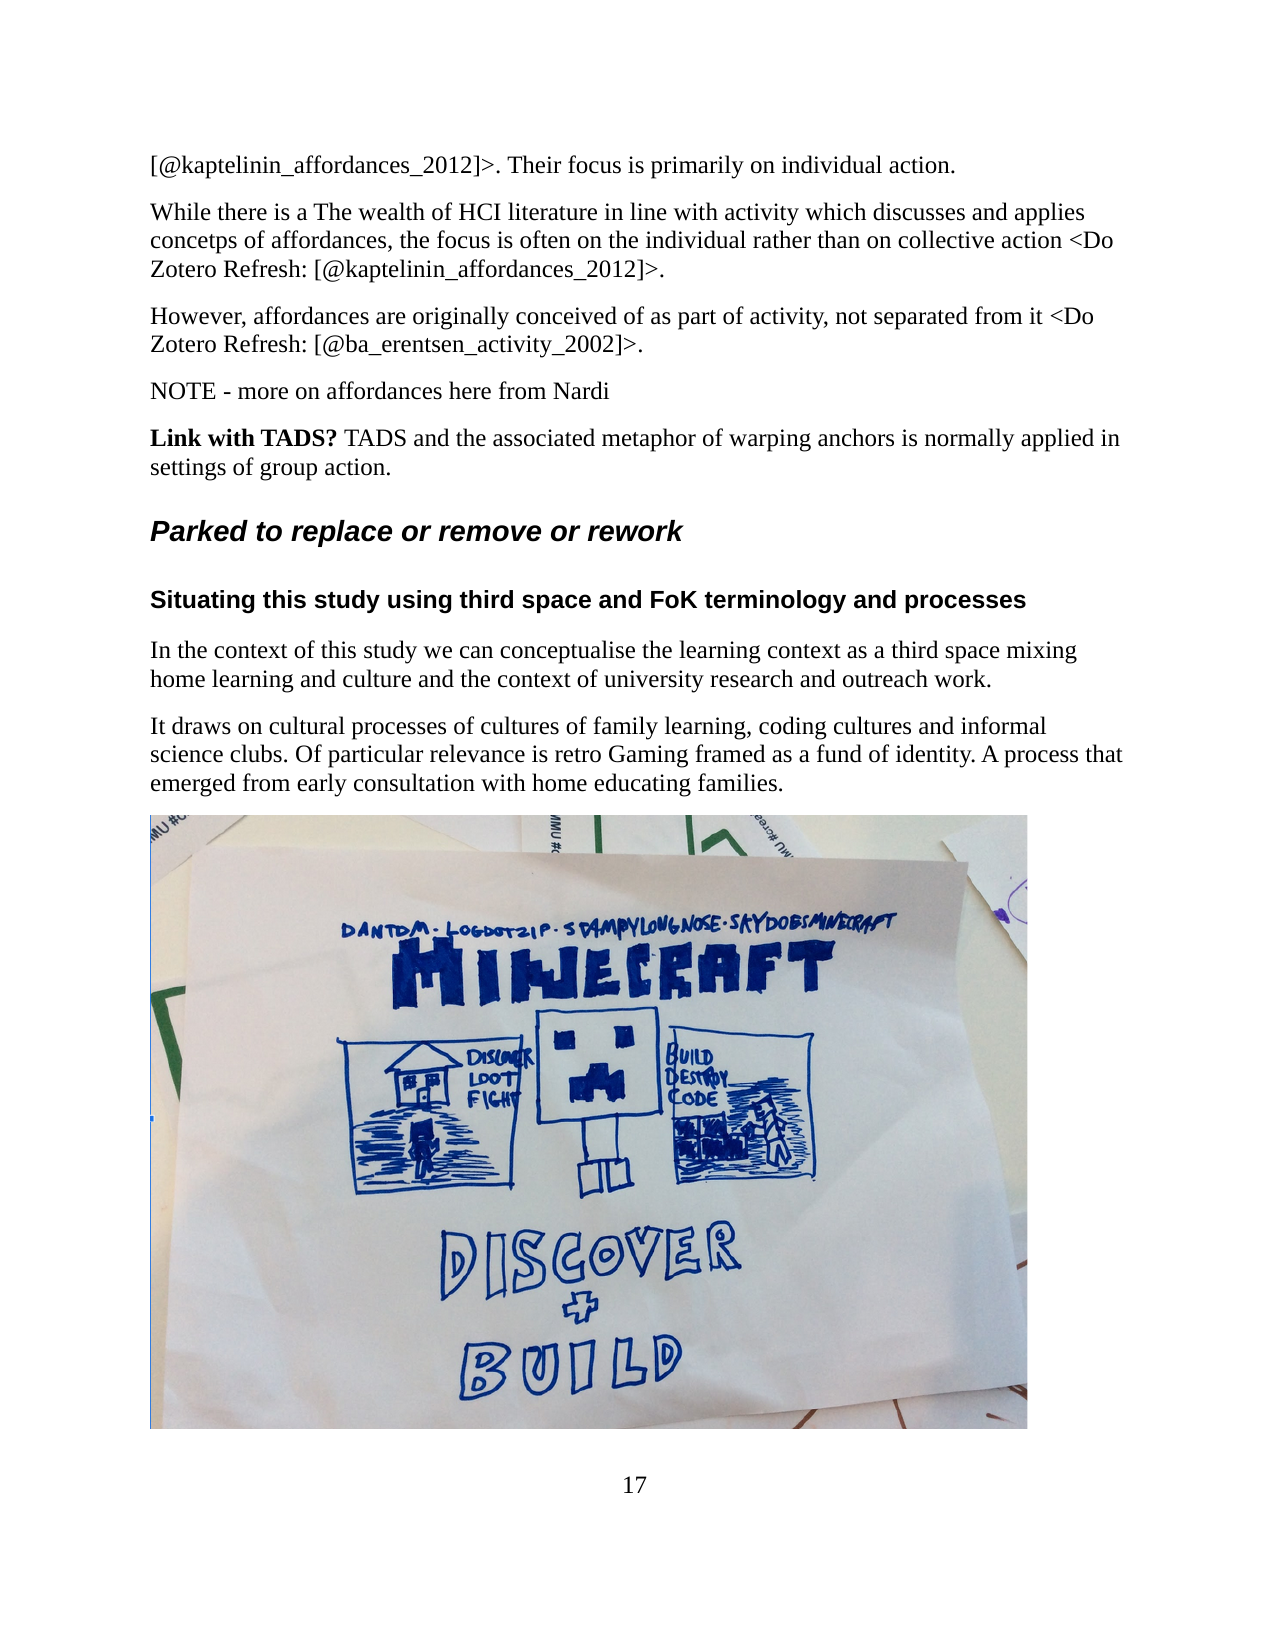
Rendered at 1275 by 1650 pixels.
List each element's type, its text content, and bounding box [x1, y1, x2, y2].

text In the context of this study we can conceptualise the learning context as a third space mixing home learning and culture and the context of university research and outreach work. [150, 635, 1125, 693]
text [@kaptelinin_affordances_2012]>. Their focus is primarily on individual action. [150, 150, 1125, 179]
text While there is a The wealth of HCI literature in line with activity which discusses and applies concetps of affordances, the focus is often on the individual rather than on collective action <Do Zotero Refresh: [@kaptelinin_affordances_2012]>. [150, 197, 1125, 283]
text NOTE - more on affordances here from Nardi [150, 376, 1125, 405]
text However, affordances are originally conceived of as part of activity, not separated from it <Do Zotero Refresh: [@ba_erentsen_activity_2002]>. [150, 301, 1125, 358]
text It draws on cultural processes of cultures of family learning, coding cultures and informal science clubs. Of particular relevance is retro Gaming framed as a fund of identity. A process that emerged from early consultation with home educating families. [150, 711, 1125, 797]
subtitle Situating this study using third space and FoK terminology and processes [150, 585, 1125, 614]
picture [150, 815, 1028, 1429]
text Link with TADS? TADS and the associated metaphor of warping anchors is normally applied in settings of group action. [150, 423, 1125, 480]
subtitle Parked to replace or remove or rework [150, 514, 1125, 548]
